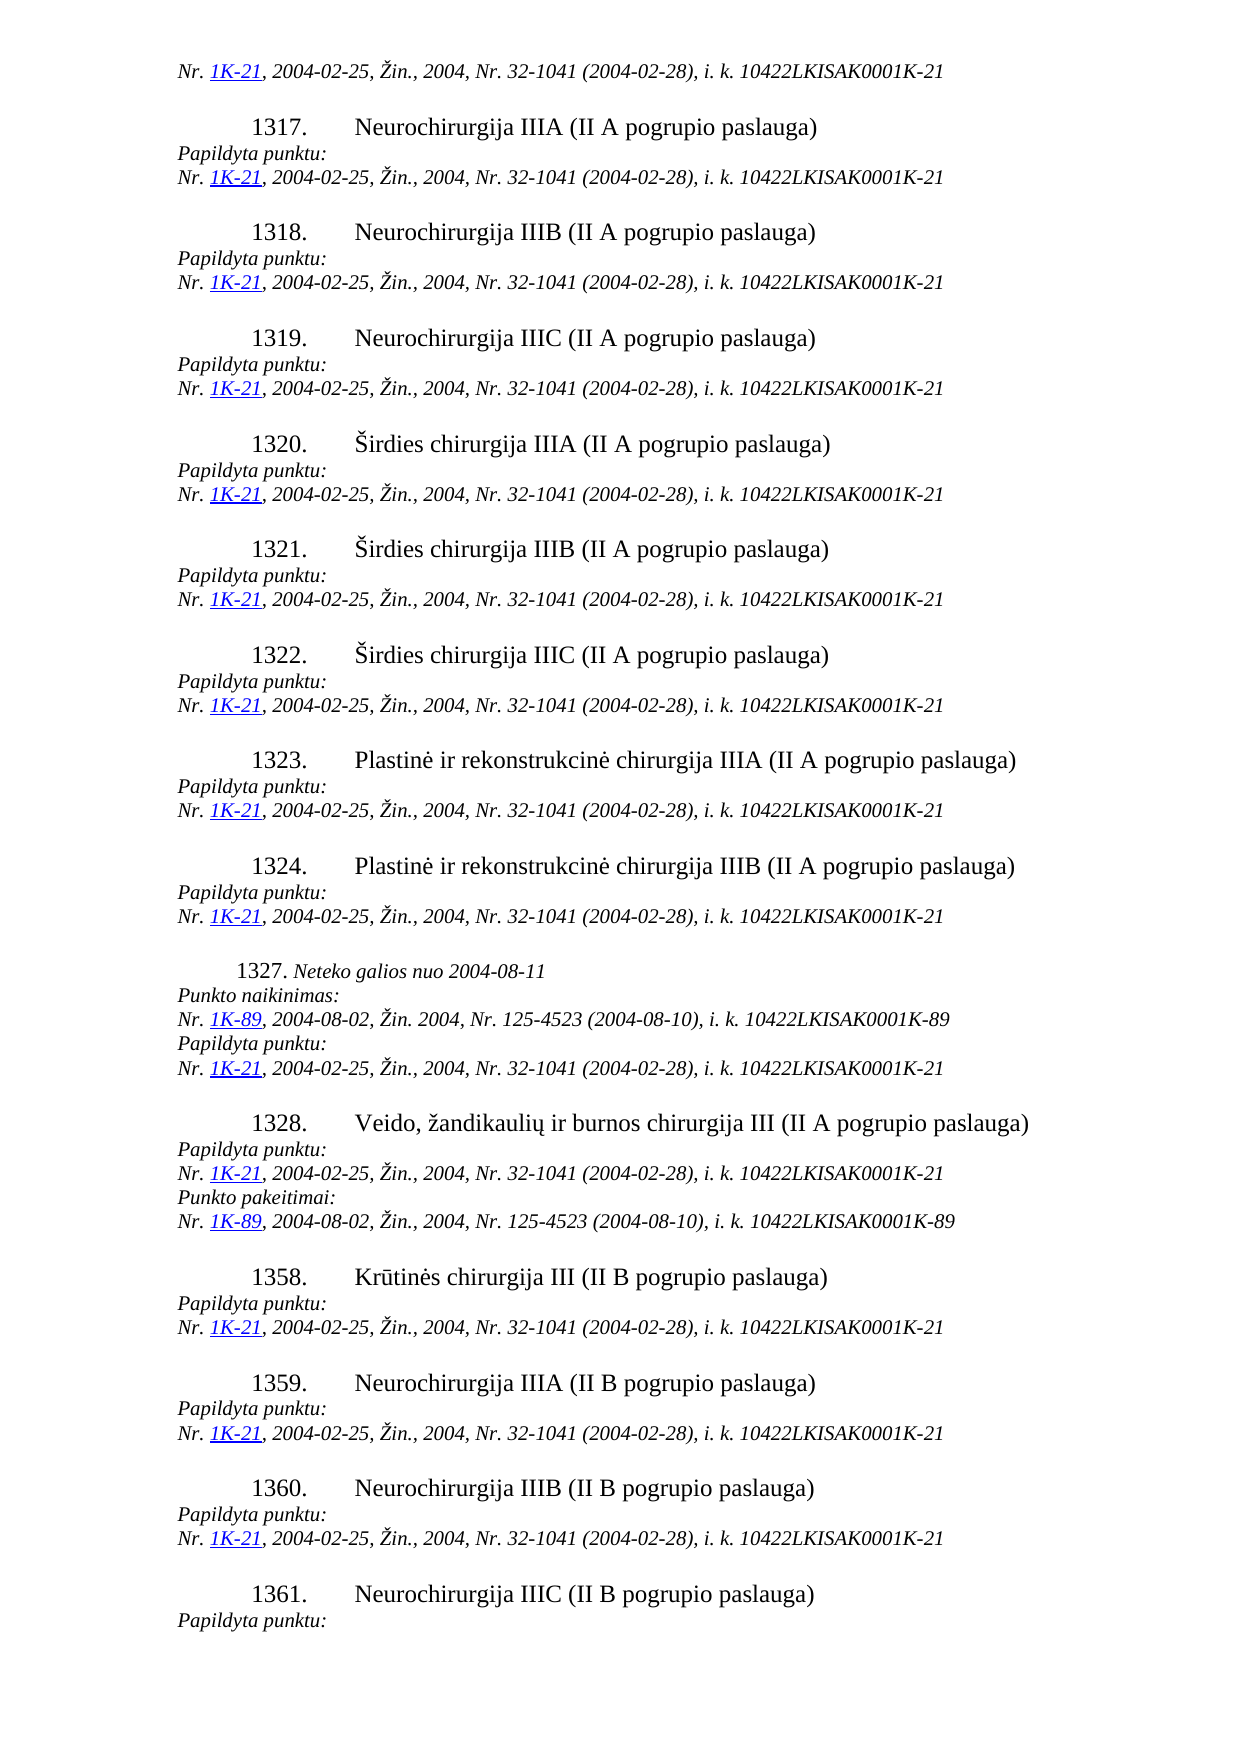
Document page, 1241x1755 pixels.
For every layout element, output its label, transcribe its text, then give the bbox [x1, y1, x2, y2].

text Nr. 1K-21, 2004-02-25, Žin., 2004, Nr. 32-1041 (2004-02-28), i. k. 10422LKISAK0001K-21 [177, 1315, 1181, 1339]
text 1320. Širdies chirurgija IIIA (II A pogrupio paslauga) [177, 429, 1181, 457]
text Papildyta punktu: [177, 352, 1181, 376]
text Punkto pakeitimai: [177, 1185, 1181, 1209]
text Nr. 1K-21, 2004-02-25, Žin., 2004, Nr. 32-1041 (2004-02-28), i. k. 10422LKISAK0001K-21 [177, 1420, 1181, 1444]
text Nr. 1K-21, 2004-02-25, Žin., 2004, Nr. 32-1041 (2004-02-28), i. k. 10422LKISAK0001K-21 [177, 693, 1181, 717]
text 1323. Plastinė ir rekonstrukcinė chirurgija IIIA (II A pogrupio paslauga) [177, 746, 1181, 774]
text Nr. 1K-21, 2004-02-25, Žin., 2004, Nr. 32-1041 (2004-02-28), i. k. 10422LKISAK0001K-21 [177, 165, 1181, 189]
text Nr. 1K-89, 2004-08-02, Žin., 2004, Nr. 125-4523 (2004-08-10), i. k. 10422LKISAK0001K-89 [177, 1209, 1181, 1233]
text 1359. Neurochirurgija IIIA (II B pogrupio paslauga) [177, 1368, 1181, 1396]
text Papildyta punktu: [177, 246, 1181, 270]
text Papildyta punktu: [177, 774, 1181, 798]
text Nr. 1K-21, 2004-02-25, Žin., 2004, Nr. 32-1041 (2004-02-28), i. k. 10422LKISAK0001K-21 [177, 587, 1181, 611]
text Papildyta punktu: [177, 1291, 1181, 1315]
text Papildyta punktu: [177, 1502, 1181, 1526]
text Nr. 1K-21, 2004-02-25, Žin., 2004, Nr. 32-1041 (2004-02-28), i. k. 10422LKISAK0001K-21 [177, 1161, 1181, 1185]
text 1327. Neteko galios nuo 2004-08-11 [177, 957, 1181, 983]
text Papildyta punktu: [177, 1396, 1181, 1420]
text 1322. Širdies chirurgija IIIC (II A pogrupio paslauga) [177, 640, 1181, 669]
text Nr. 1K-21, 2004-02-25, Žin., 2004, Nr. 32-1041 (2004-02-28), i. k. 10422LKISAK0001K-21 [177, 904, 1181, 928]
text Nr. 1K-21, 2004-02-25, Žin., 2004, Nr. 32-1041 (2004-02-28), i. k. 10422LKISAK0001K-21 [177, 1055, 1181, 1079]
text Papildyta punktu: [177, 457, 1181, 482]
text Papildyta punktu: [177, 1031, 1181, 1055]
text 1328. Veido, žandikaulių ir burnos chirurgija III (II A pogrupio paslauga) [177, 1108, 1181, 1137]
text 1324. Plastinė ir rekonstrukcinė chirurgija IIIB (II A pogrupio paslauga) [177, 851, 1181, 880]
text 1361. Neurochirurgija IIIC (II B pogrupio paslauga) [177, 1579, 1181, 1608]
text Nr. 1K-21, 2004-02-25, Žin., 2004, Nr. 32-1041 (2004-02-28), i. k. 10422LKISAK0001K-21 [177, 376, 1181, 400]
text Nr. 1K-21, 2004-02-25, Žin., 2004, Nr. 32-1041 (2004-02-28), i. k. 10422LKISAK0001K-21 [177, 798, 1181, 822]
text Papildyta punktu: [177, 669, 1181, 693]
text 1317. Neurochirurgija IIIA (II A pogrupio paslauga) [177, 112, 1181, 141]
text Nr. 1K-21, 2004-02-25, Žin., 2004, Nr. 32-1041 (2004-02-28), i. k. 10422LKISAK0001K-21 [177, 482, 1181, 506]
text 1319. Neurochirurgija IIIC (II A pogrupio paslauga) [177, 323, 1181, 352]
text Papildyta punktu: [177, 880, 1181, 904]
text Nr. 1K-21, 2004-02-25, Žin., 2004, Nr. 32-1041 (2004-02-28), i. k. 10422LKISAK0001K-21 [177, 59, 1181, 83]
text Papildyta punktu: [177, 1608, 1181, 1632]
text 1360. Neurochirurgija IIIB (II B pogrupio paslauga) [177, 1473, 1181, 1502]
text Papildyta punktu: [177, 563, 1181, 587]
text Punkto naikinimas: [177, 983, 1181, 1007]
text Papildyta punktu: [177, 141, 1181, 165]
text Nr. 1K-21, 2004-02-25, Žin., 2004, Nr. 32-1041 (2004-02-28), i. k. 10422LKISAK0001K-21 [177, 1526, 1181, 1550]
text Nr. 1K-89, 2004-08-02, Žin. 2004, Nr. 125-4523 (2004-08-10), i. k. 10422LKISAK0001K-89 [177, 1007, 1181, 1031]
text 1321. Širdies chirurgija IIIB (II A pogrupio paslauga) [177, 534, 1181, 563]
text 1358. Krūtinės chirurgija III (II B pogrupio paslauga) [177, 1262, 1181, 1291]
text Papildyta punktu: [177, 1137, 1181, 1161]
text Nr. 1K-21, 2004-02-25, Žin., 2004, Nr. 32-1041 (2004-02-28), i. k. 10422LKISAK0001K-21 [177, 270, 1181, 294]
text 1318. Neurochirurgija IIIB (II A pogrupio paslauga) [177, 217, 1181, 246]
